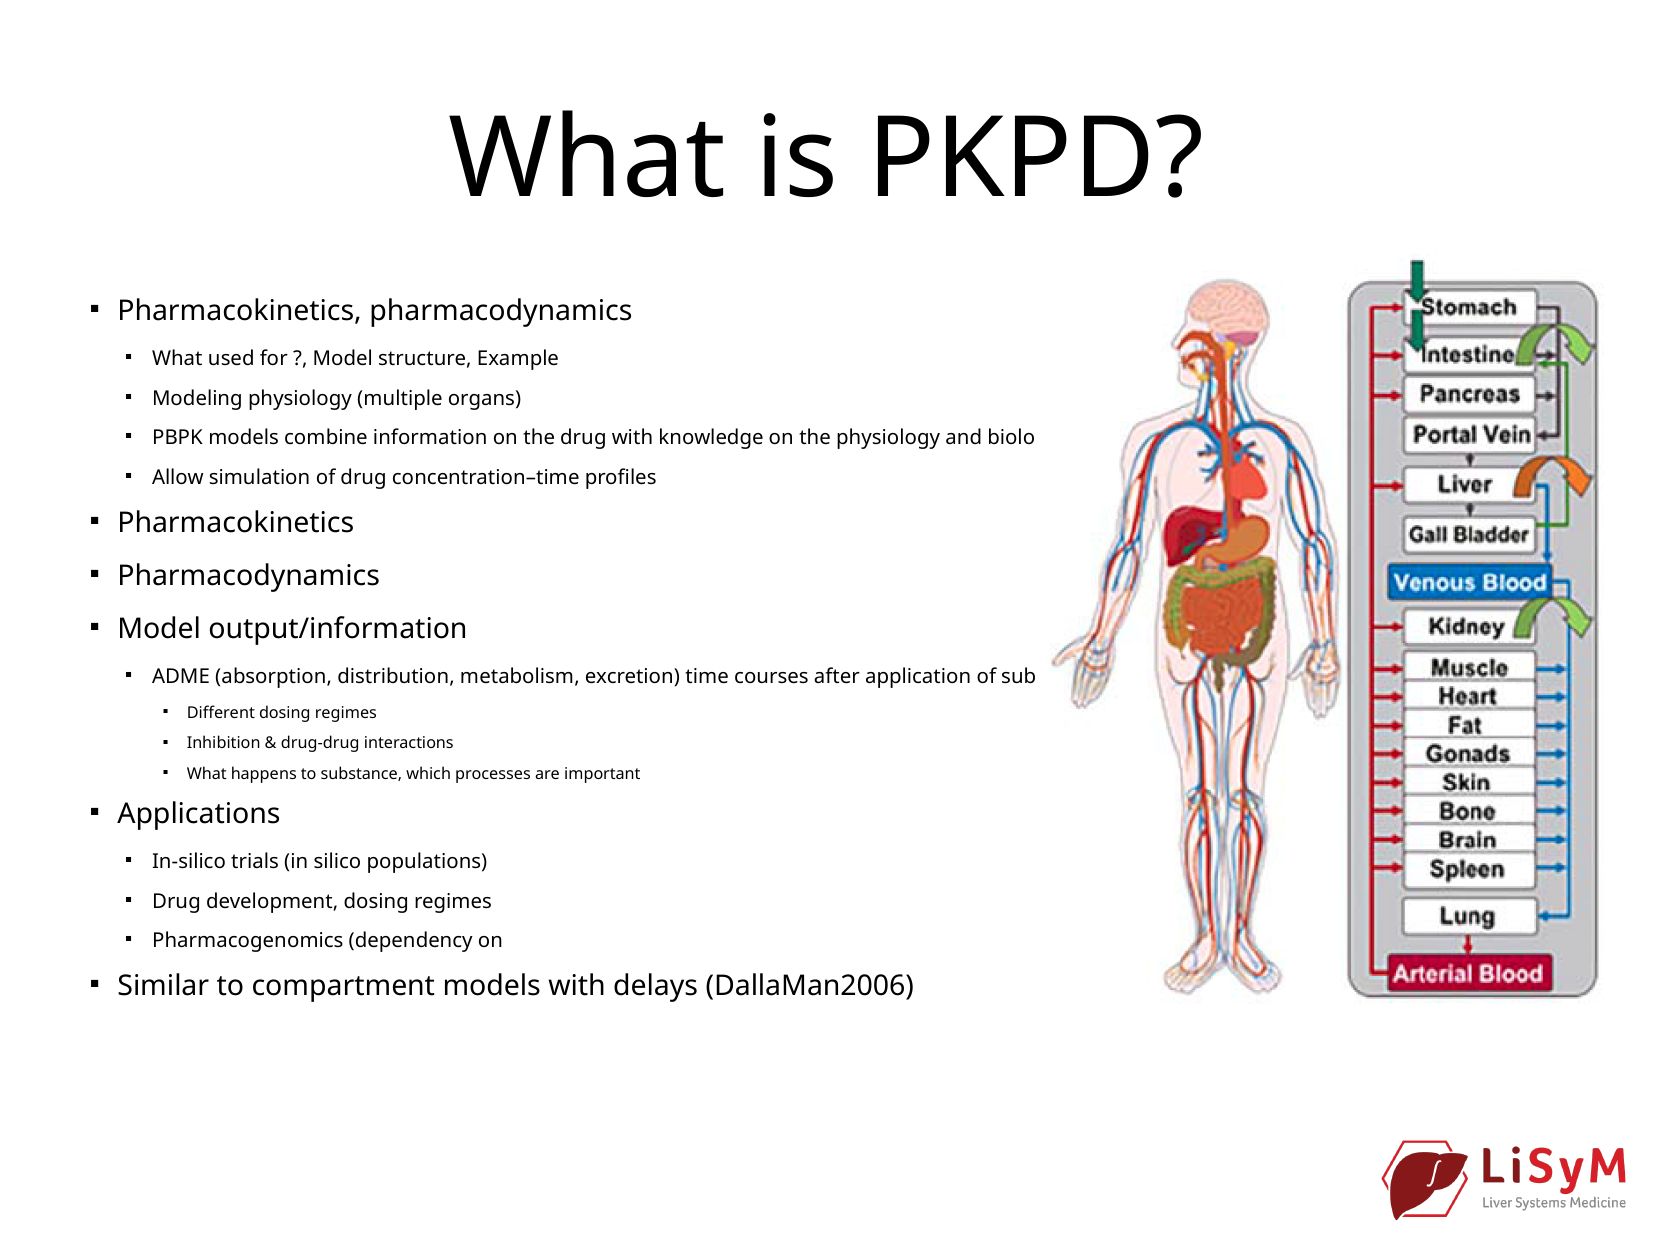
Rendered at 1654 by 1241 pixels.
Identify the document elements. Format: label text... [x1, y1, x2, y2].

picture [1035, 254, 1617, 1004]
title What is PKPD? [82, 49, 1571, 257]
list Pharmacokinetics, pharmacodynamics What used for ?, Model structure, Example Modeling physiology (multiple organs) PBPK models combine information on the drug with knowledge on the physiology and biology at organism level Allow simulation of drug concentration–time profiles Pharmacokinetics Pharmacodynamics Model output/information ADME (absorption, distribution, metabolism, excretion) time courses after application of substances Different dosing regimes Inhibition & drug-drug interactions What happens to substance, which processes are important Applications In-silico trials (in silico populations) Drug development, dosing regimes Pharmacogenomics (dependency on Similar to compartment models with delays (DallaMan2006) [82, 290, 1571, 1010]
picture [1380, 1139, 1627, 1222]
